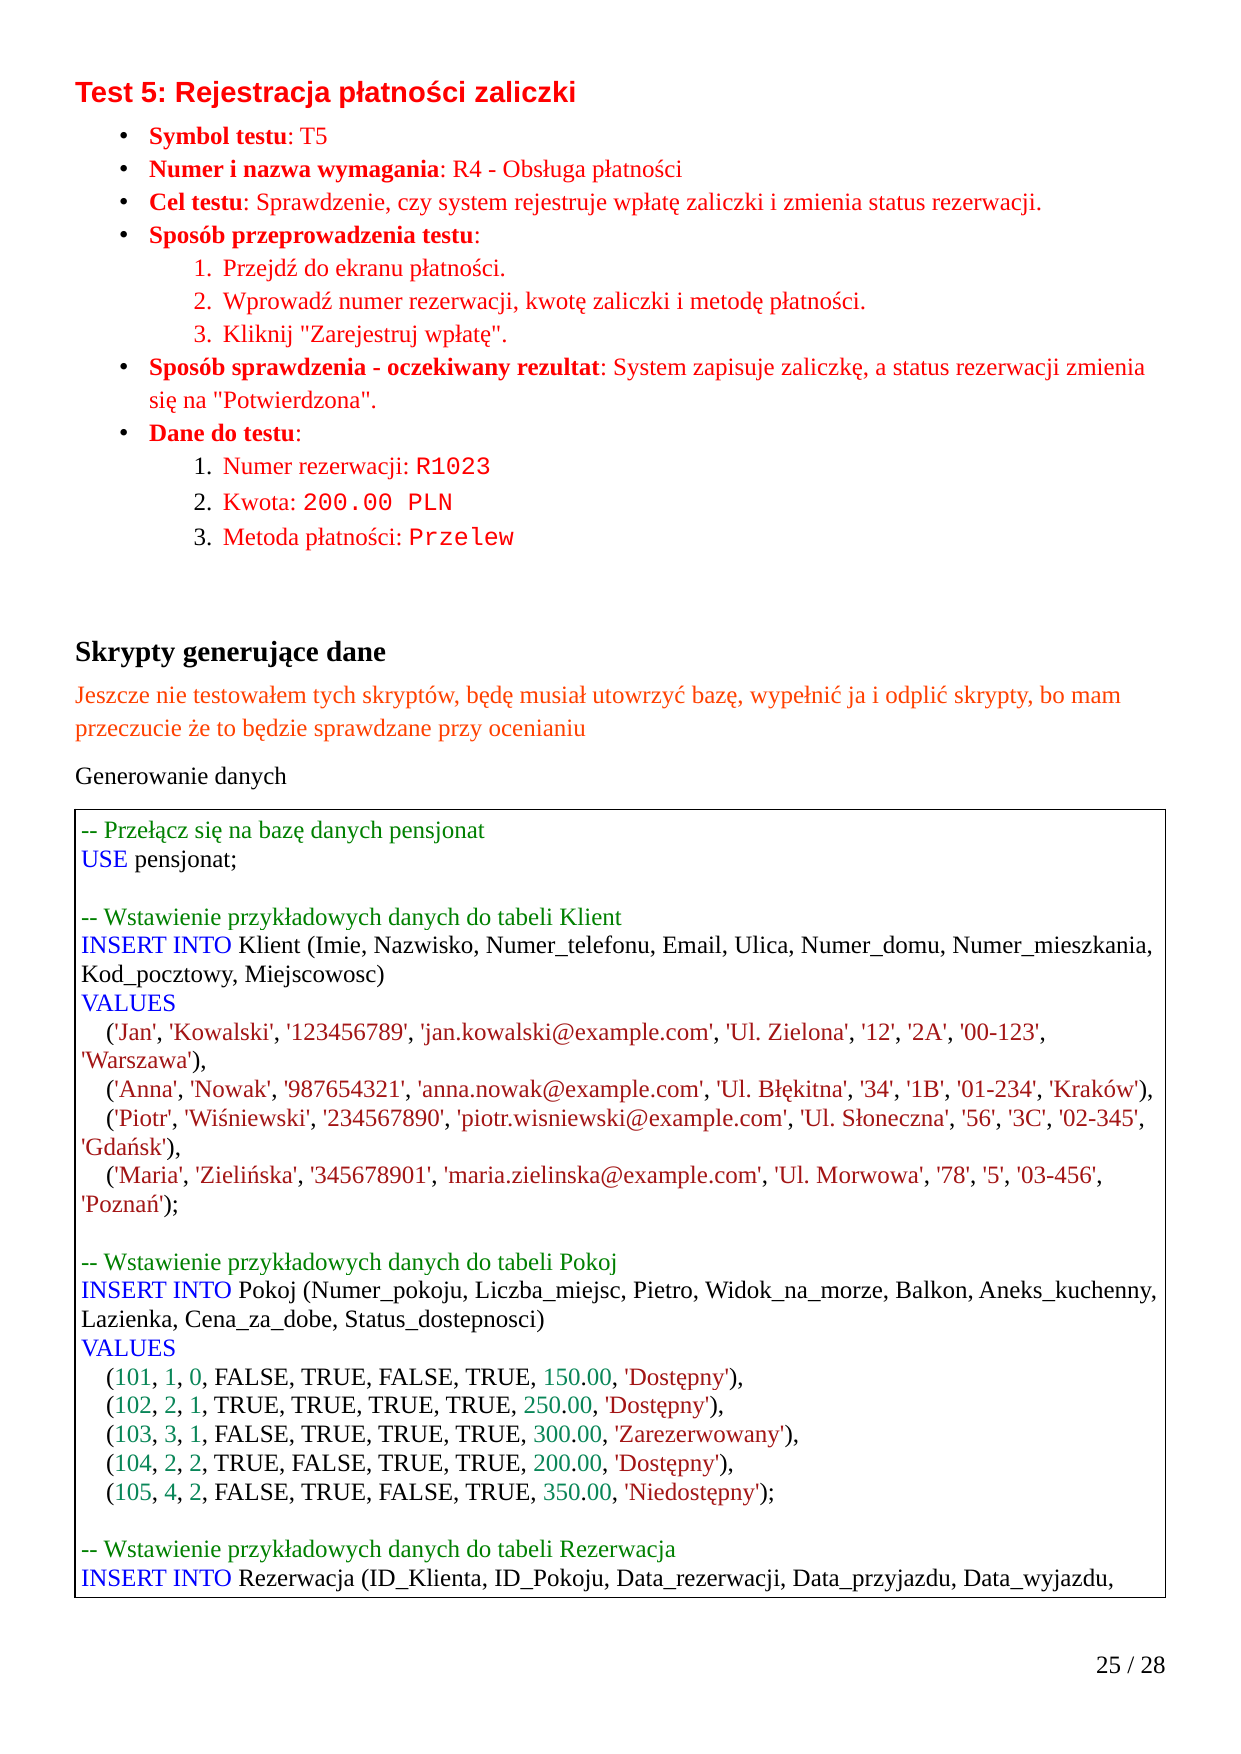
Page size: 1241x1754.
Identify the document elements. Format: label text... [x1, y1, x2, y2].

subtitle Skrypty generujące dane [75, 634, 1165, 668]
subtitle Test 5: Rejestracja płatności zaliczki [75, 75, 1165, 108]
list Cel testu: Sprawdzenie, czy system rejestruje wpłatę zaliczki i zmienia status rezerwacji. [119, 187, 1165, 216]
list Kliknij "Zarejestruj wpłatę". [193, 319, 1165, 348]
list Metoda płatności: Przelew [193, 522, 1165, 553]
list Sposób przeprowadzenia testu: [119, 220, 1165, 249]
list Wprowadź numer rezerwacji, kwotę zaliczki i metodę płatności. [193, 286, 1165, 315]
list Kwota: 200.00 PLN [193, 487, 1165, 517]
text Generowanie danych [75, 761, 1165, 790]
list Sposób sprawdzenia - oczekiwany rezultat: System zapisuje zaliczkę, a status rezerwacji zmienia się na "Potwierdzona". [119, 352, 1165, 414]
list Przejdź do ekranu płatności. [193, 253, 1165, 282]
list Numer rezerwacji: R1023 [193, 451, 1165, 482]
text Jeszcze nie testowałem tych skryptów, będę musiał utowrzyć bazę, wypełnić ja i odplić skrypty, bo mam przeczucie że to będzie sprawdzane przy ocenianiu [75, 680, 1165, 742]
list Numer i nazwa wymagania: R4 - Obsługa płatności [119, 154, 1165, 183]
table_header -- Przełącz się na bazę danych pensjonat USE pensjonat; -- Wstawienie przykładowych danych do tabeli Klient INSERT INTO Klient (Imie, Nazwisko, Numer_telefonu, Email, Ulica, Numer_domu, Numer_mieszkania, Kod_pocztowy, Miejscowosc) VALUES ('Jan', 'Kowalski', '123456789', 'jan.kowalski@example.com', 'Ul. Zielona', '12', '2A', '00-123', 'Warszawa'), ('Anna', 'Nowak', '987654321', 'anna.nowak@example.com', 'Ul. Błękitna', '34', '1B', '01-234', 'Kraków'), ('Piotr', 'Wiśniewski', '234567890', 'piotr.wisniewski@example.com', 'Ul. Słoneczna', '56', '3C', '02-345', 'Gdańsk'), ('Maria', 'Zielińska', '345678901', 'maria.zielinska@example.com', 'Ul. Morwowa', '78', '5', '03-456', 'Poznań'); -- Wstawienie przykładowych danych do tabeli Pokoj INSERT INTO Pokoj (Numer_pokoju, Liczba_miejsc, Pietro, Widok_na_morze, Balkon, Aneks_kuchenny, Lazienka, Cena_za_dobe, Status_dostepnosci) VALUES (101, 1, 0, FALSE, TRUE, FALSE, TRUE, 150.00, 'Dostępny'), (102, 2, 1, TRUE, TRUE, TRUE, TRUE, 250.00, 'Dostępny'), (103, 3, 1, FALSE, TRUE, TRUE, TRUE, 300.00, 'Zarezerwowany'), (104, 2, 2, TRUE, FALSE, TRUE, TRUE, 200.00, 'Dostępny'), (105, 4, 2, FALSE, TRUE, FALSE, TRUE, 350.00, 'Niedostępny'); -- Wstawienie przykładowych danych do tabeli Rezerwacja INSERT INTO Rezerwacja (ID_Klienta, ID_Pokoju, Data_rezerwacji, Data_przyjazdu, Data_wyjazdu, [76, 810, 1165, 1597]
list Dane do testu: [119, 418, 1165, 447]
list Symbol testu: T5 [119, 121, 1165, 150]
